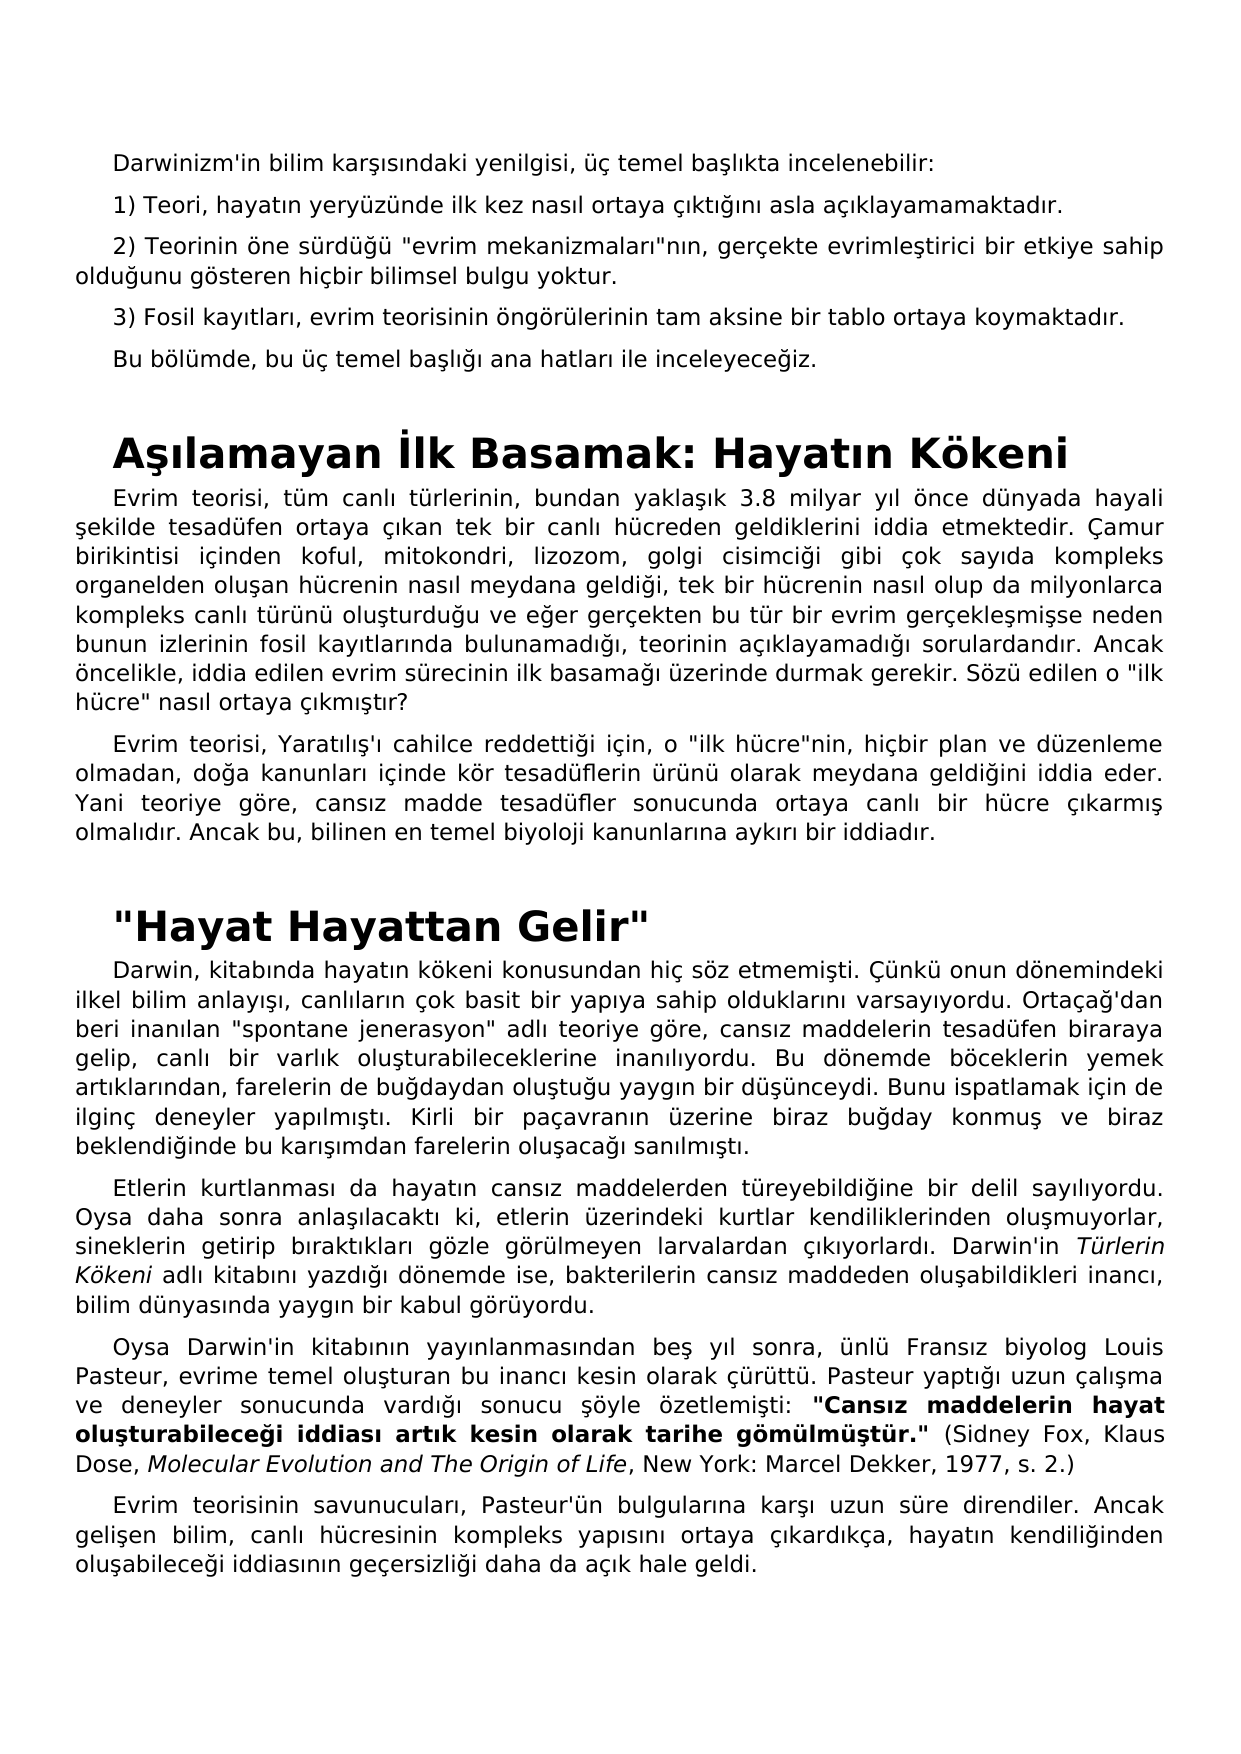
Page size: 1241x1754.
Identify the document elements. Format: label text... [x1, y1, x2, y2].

text Bu bölümde, bu üç temel başlığı ana hatları ile inceleyeceğiz. [75, 346, 1165, 373]
text Etlerin kurtlanması da hayatın cansız maddelerden türeyebildiğine bir delil sayılıyordu. Oysa daha sonra anlaşılacaktı ki, etlerin üzerindeki kurtlar kendiliklerinden oluşmuyorlar, sineklerin getirip bıraktıkları gözle görülmeyen larvalardan çıkıyorlardı. Darwin'in Türlerin Kökeni adlı kitabını yazdığı dönemde ise, bakterilerin cansız maddeden oluşabildikleri inancı, bilim dünyasında yaygın bir kabul görüyordu. [75, 1175, 1165, 1319]
text 2) Teorinin öne sürdüğü "evrim mekanizmaları"nın, gerçekte evrimleştirici bir etkiye sahip olduğunu gösteren hiçbir bilimsel bulgu yoktur. [75, 233, 1165, 289]
subtitle "Hayat Hayattan Gelir" [112, 903, 1165, 951]
text Evrim teorisinin savunucuları, Pasteur'ün bulgularına karşı uzun süre direndiler. Ancak gelişen bilim, canlı hücresinin kompleks yapısını ortaya çıkardıkça, hayatın kendiliğinden oluşabileceği iddiasının geçersizliği daha da açık hale geldi. [75, 1493, 1165, 1578]
text Darwin, kitabında hayatın kökeni konusundan hiç söz etmemişti. Çünkü onun dönemindeki ilkel bilim anlayışı, canlıların çok basit bir yapıya sahip olduklarını varsayıyordu. Ortaçağ'dan beri inanılan "spontane jenerasyon" adlı teoriye göre, cansız maddelerin tesadüfen biraraya gelip, canlı bir varlık oluşturabileceklerine inanılıyordu. Bu dönemde böceklerin yemek artıklarından, farelerin de buğdaydan oluştuğu yaygın bir düşünceydi. Bunu ispatlamak için de ilginç deneyler yapılmıştı. Kirli bir paçavranın üzerine biraz buğday konmuş ve biraz beklendiğinde bu karışımdan farelerin oluşacağı sanılmıştı. [75, 957, 1165, 1160]
text Oysa Darwin'in kitabının yayınlanmasından beş yıl sonra, ünlü Fransız biyolog Louis Pasteur, evrime temel oluşturan bu inancı kesin olarak çürüttü. Pasteur yaptığı uzun çalışma ve deneyler sonucunda vardığı sonucu şöyle özetlemişti: "Cansız maddelerin hayat oluşturabileceği iddiası artık kesin olarak tarihe gömülmüştür." (Sidney Fox, Klaus Dose, Molecular Evolution and The Origin of Life, New York: Marcel Dekker, 1977, s. 2.) [75, 1334, 1165, 1477]
text Evrim teorisi, Yaratılış'ı cahilce reddettiği için, o "ilk hücre"nin, hiçbir plan ve düzenleme olmadan, doğa kanunları içinde kör tesadüflerin ürünü olarak meydana geldiğini iddia eder. Yani teoriye göre, cansız madde tesadüfler sonucunda ortaya canlı bir hücre çıkarmış olmalıdır. Ancak bu, bilinen en temel biyoloji kanunlarına aykırı bir iddiadır. [75, 731, 1165, 846]
text 3) Fosil kayıtları, evrim teorisinin öngörülerinin tam aksine bir tablo ortaya koymaktadır. [75, 304, 1165, 331]
text Darwinizm'in bilim karşısındaki yenilgisi, üç temel başlıkta incelenebilir: [75, 150, 1165, 177]
text Evrim teorisi, tüm canlı türlerinin, bundan yaklaşık 3.8 milyar yıl önce dünyada hayali şekilde tesadüfen ortaya çıkan tek bir canlı hücreden geldiklerini iddia etmektedir. Çamur birikintisi içinden koful, mitokondri, lizozom, golgi cisimciği gibi çok sayıda kompleks organelden oluşan hücrenin nasıl meydana geldiği, tek bir hücrenin nasıl olup da milyonlarca kompleks canlı türünü oluşturduğu ve eğer gerçekten bu tür bir evrim gerçekleşmişse neden bunun izlerinin fosil kayıtlarında bulunamadığı, teorinin açıklayamadığı sorulardandır. Ancak öncelikle, iddia edilen evrim sürecinin ilk basamağı üzerinde durmak gerekir. Sözü edilen o "ilk hücre" nasıl ortaya çıkmıştır? [75, 485, 1165, 716]
subtitle Aşılamayan İlk Basamak: Hayatın Kökeni [112, 430, 1165, 478]
text 1) Teori, hayatın yeryüzünde ilk kez nasıl ortaya çıktığını asla açıklayamamaktadır. [75, 192, 1165, 218]
